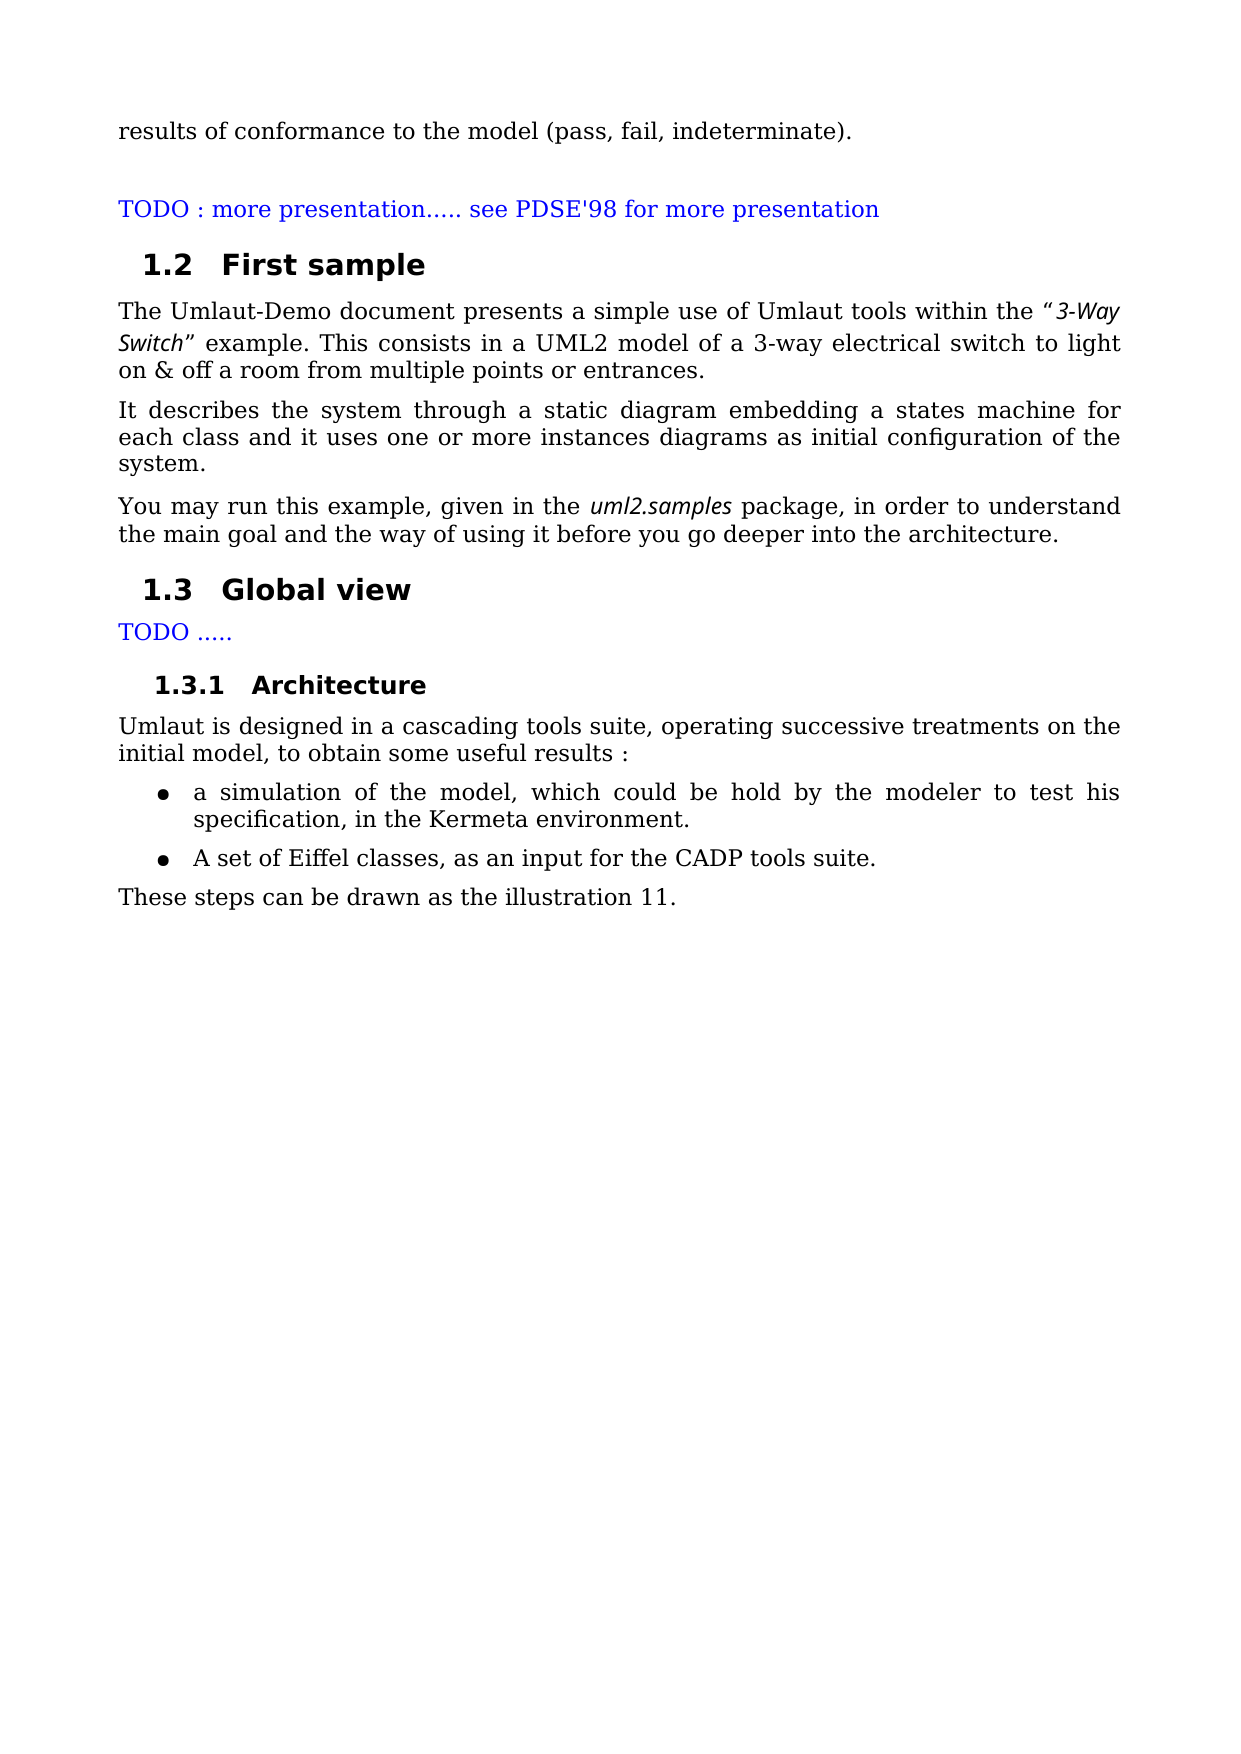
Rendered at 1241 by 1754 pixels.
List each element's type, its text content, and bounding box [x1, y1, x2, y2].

text It describes the system through a static diagram embedding a states machine for each class and it uses one or more instances diagrams as initial configuration of the system. [118, 397, 1122, 477]
subtitle Architecture [153, 671, 1122, 701]
text The Umlaut-Demo document presents a simple use of Umlaut tools within the “3-Way Switch” example. This consists in a UML2 model of a 3-way electrical switch to light on & off a room from multiple points or entrances. [118, 295, 1122, 384]
subtitle First sample [142, 248, 1122, 283]
list A set of Eiffel classes, as an input for the CADP tools suite. [156, 845, 1122, 872]
text TODO ..... [118, 619, 1122, 646]
text You may run this example, given in the uml2.samples package, in order to understand the main goal and the way of using it before you go deeper into the architecture. [118, 490, 1122, 548]
text Umlaut is designed in a cascading tools suite, operating successive treatments on the initial model, to obtain some useful results : [118, 713, 1122, 767]
text TODO : more presentation..... see PDSE'98 for more presentation [118, 197, 1122, 223]
text results of conformance to the model (pass, fail, indeterminate). [118, 118, 1122, 145]
subtitle Global view [142, 573, 1122, 607]
list a simulation of the model, which could be hold by the modeler to test his specification, in the Kermeta environment. [156, 779, 1122, 833]
text These steps can be drawn as the illustration 11. [118, 884, 1122, 911]
